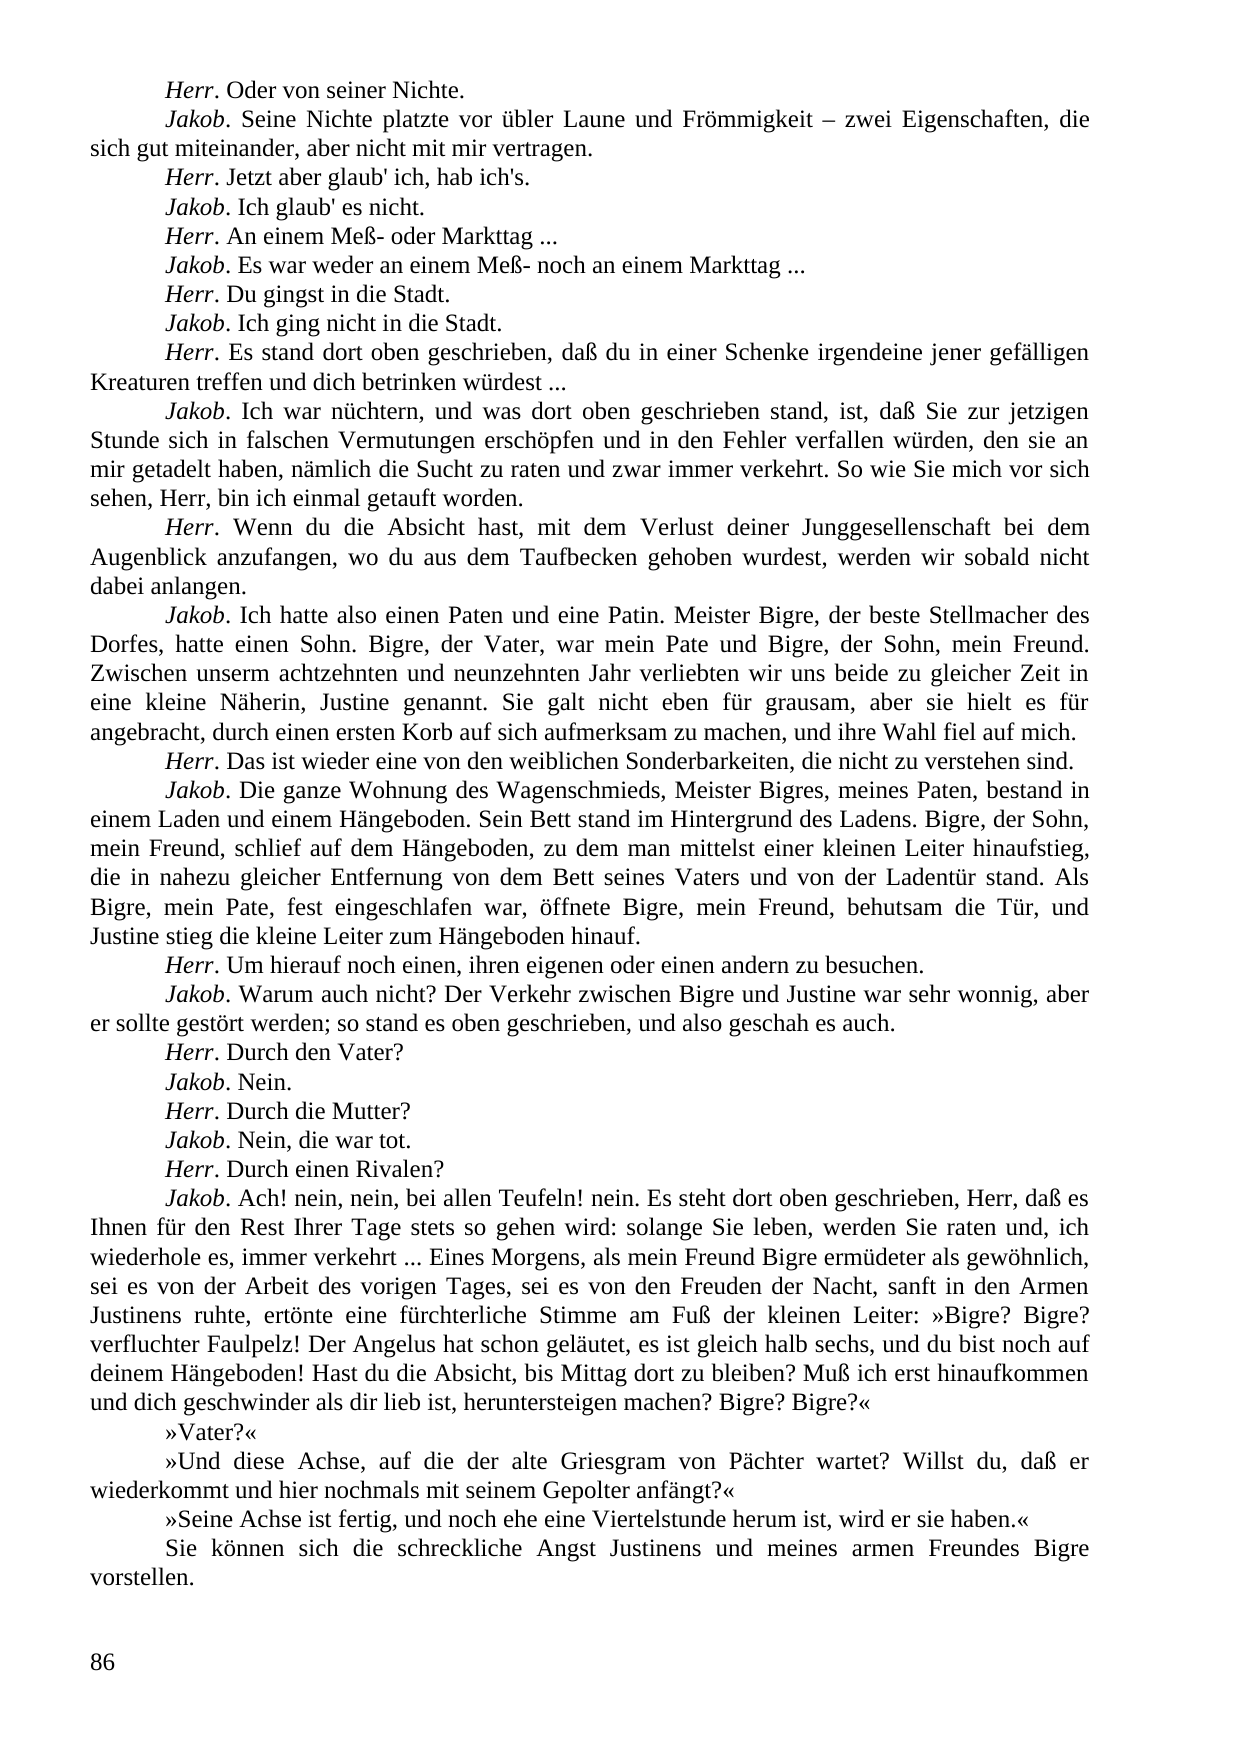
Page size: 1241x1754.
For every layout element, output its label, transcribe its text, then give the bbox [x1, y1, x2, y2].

text Jakob. Die ganze Wohnung des Wagenschmieds, Meister Bigres, meines Paten, bestand in einem Laden und einem Hängeboden. Sein Bett stand im Hintergrund des Ladens. Bigre, der Sohn, mein Freund, schlief auf dem Hängeboden, zu dem man mittelst einer kleinen Leiter hinaufstieg, die in nahezu gleicher Entfernung von dem Bett seines Vaters und von der Ladentür stand. Als Bigre, mein Pate, fest eingeschlafen war, öffnete Bigre, mein Freund, behutsam die Tür, und Justine stieg die kleine Leiter zum Hängeboden hinauf. [90, 774, 1091, 949]
text Jakob. Ich glaub' es nicht. [90, 191, 1091, 220]
text »Vater?« [90, 1416, 1091, 1445]
text »Und diese Achse, auf die der alte Griesgram von Pächter wartet? Willst du, daß er wiederkommt und hier nochmals mit seinem Gepolter anfängt?« [90, 1445, 1091, 1504]
text Herr. Wenn du die Absicht hast, mit dem Verlust deiner Junggesellenschaft bei dem Augenblick anzufangen, wo du aus dem Taufbecken gehoben wurdest, werden wir sobald nicht dabei anlangen. [90, 512, 1091, 599]
text Jakob. Es war weder an einem Meß- noch an einem Markttag ... [90, 249, 1091, 279]
text Herr. Das ist wieder eine von den weiblichen Sonderbarkeiten, die nicht zu verstehen sind. [90, 745, 1091, 774]
text Jakob. Ich war nüchtern, und was dort oben geschrieben stand, ist, daß Sie zur jetzigen Stunde sich in falschen Vermutungen erschöpfen und in den Fehler verfallen würden, den sie an mir getadelt haben, nämlich die Sucht zu raten und zwar immer verkehrt. So wie Sie mich vor sich sehen, Herr, bin ich einmal getauft worden. [90, 395, 1091, 512]
text Herr. Jetzt aber glaub' ich, hab ich's. [90, 162, 1091, 191]
text Herr. Oder von seiner Nichte. [90, 75, 1091, 104]
text Herr. Durch einen Rivalen? [90, 1154, 1091, 1183]
text Sie können sich die schreckliche Angst Justinens und meines armen Freundes Bigre vorstellen. [90, 1533, 1091, 1591]
text Herr. Durch die Mutter? [90, 1095, 1091, 1124]
text Herr. An einem Meß- oder Markttag ... [90, 220, 1091, 249]
text Herr. Durch den Vater? [90, 1037, 1091, 1066]
text Jakob. Ach! nein, nein, bei allen Teufeln! nein. Es steht dort oben geschrieben, Herr, daß es Ihnen für den Rest Ihrer Tage stets so gehen wird: solange Sie leben, werden Sie raten und, ich wiederhole es, immer verkehrt ... Eines Morgens, als mein Freund Bigre ermüdeter als gewöhnlich, sei es von der Arbeit des vorigen Tages, sei es von den Freuden der Nacht, sanft in den Armen Justinens ruhte, ertönte eine fürchterliche Stimme am Fuß der kleinen Leiter: »Bigre? Bigre? verfluchter Faulpelz! Der Angelus hat schon geläutet, es ist gleich halb sechs, und du bist noch auf deinem Hängeboden! Hast du die Absicht, bis Mittag dort zu bleiben? Muß ich erst hinaufkommen und dich geschwinder als dir lieb ist, heruntersteigen machen? Bigre? Bigre?« [90, 1183, 1091, 1416]
text Jakob. Nein, die war tot. [90, 1124, 1091, 1154]
text Herr. Um hierauf noch einen, ihren eigenen oder einen andern zu besuchen. [90, 949, 1091, 979]
text Herr. Es stand dort oben geschrieben, daß du in einer Schenke irgendeine jener gefälligen Kreaturen treffen und dich betrinken würdest ... [90, 337, 1091, 395]
text Jakob. Ich ging nicht in die Stadt. [90, 308, 1091, 337]
text Jakob. Warum auch nicht? Der Verkehr zwischen Bigre und Justine war sehr wonnig, aber er sollte gestört werden; so stand es oben geschrieben, und also geschah es auch. [90, 979, 1091, 1037]
text Herr. Du gingst in die Stadt. [90, 279, 1091, 308]
text Jakob. Nein. [90, 1066, 1091, 1095]
text Jakob. Ich hatte also einen Paten und eine Patin. Meister Bigre, der beste Stellmacher des Dorfes, hatte einen Sohn. Bigre, der Vater, war mein Pate und Bigre, der Sohn, mein Freund. Zwischen unserm achtzehnten und neunzehnten Jahr verliebten wir uns beide zu gleicher Zeit in eine kleine Näherin, Justine genannt. Sie galt nicht eben für grausam, aber sie hielt es für angebracht, durch einen ersten Korb auf sich aufmerksam zu machen, und ihre Wahl fiel auf mich. [90, 599, 1091, 745]
text »Seine Achse ist fertig, und noch ehe eine Viertelstunde herum ist, wird er sie haben.« [90, 1504, 1091, 1533]
text Jakob. Seine Nichte platzte vor übler Laune und Frömmigkeit – zwei Eigenschaften, die sich gut miteinander, aber nicht mit mir vertragen. [90, 104, 1091, 162]
